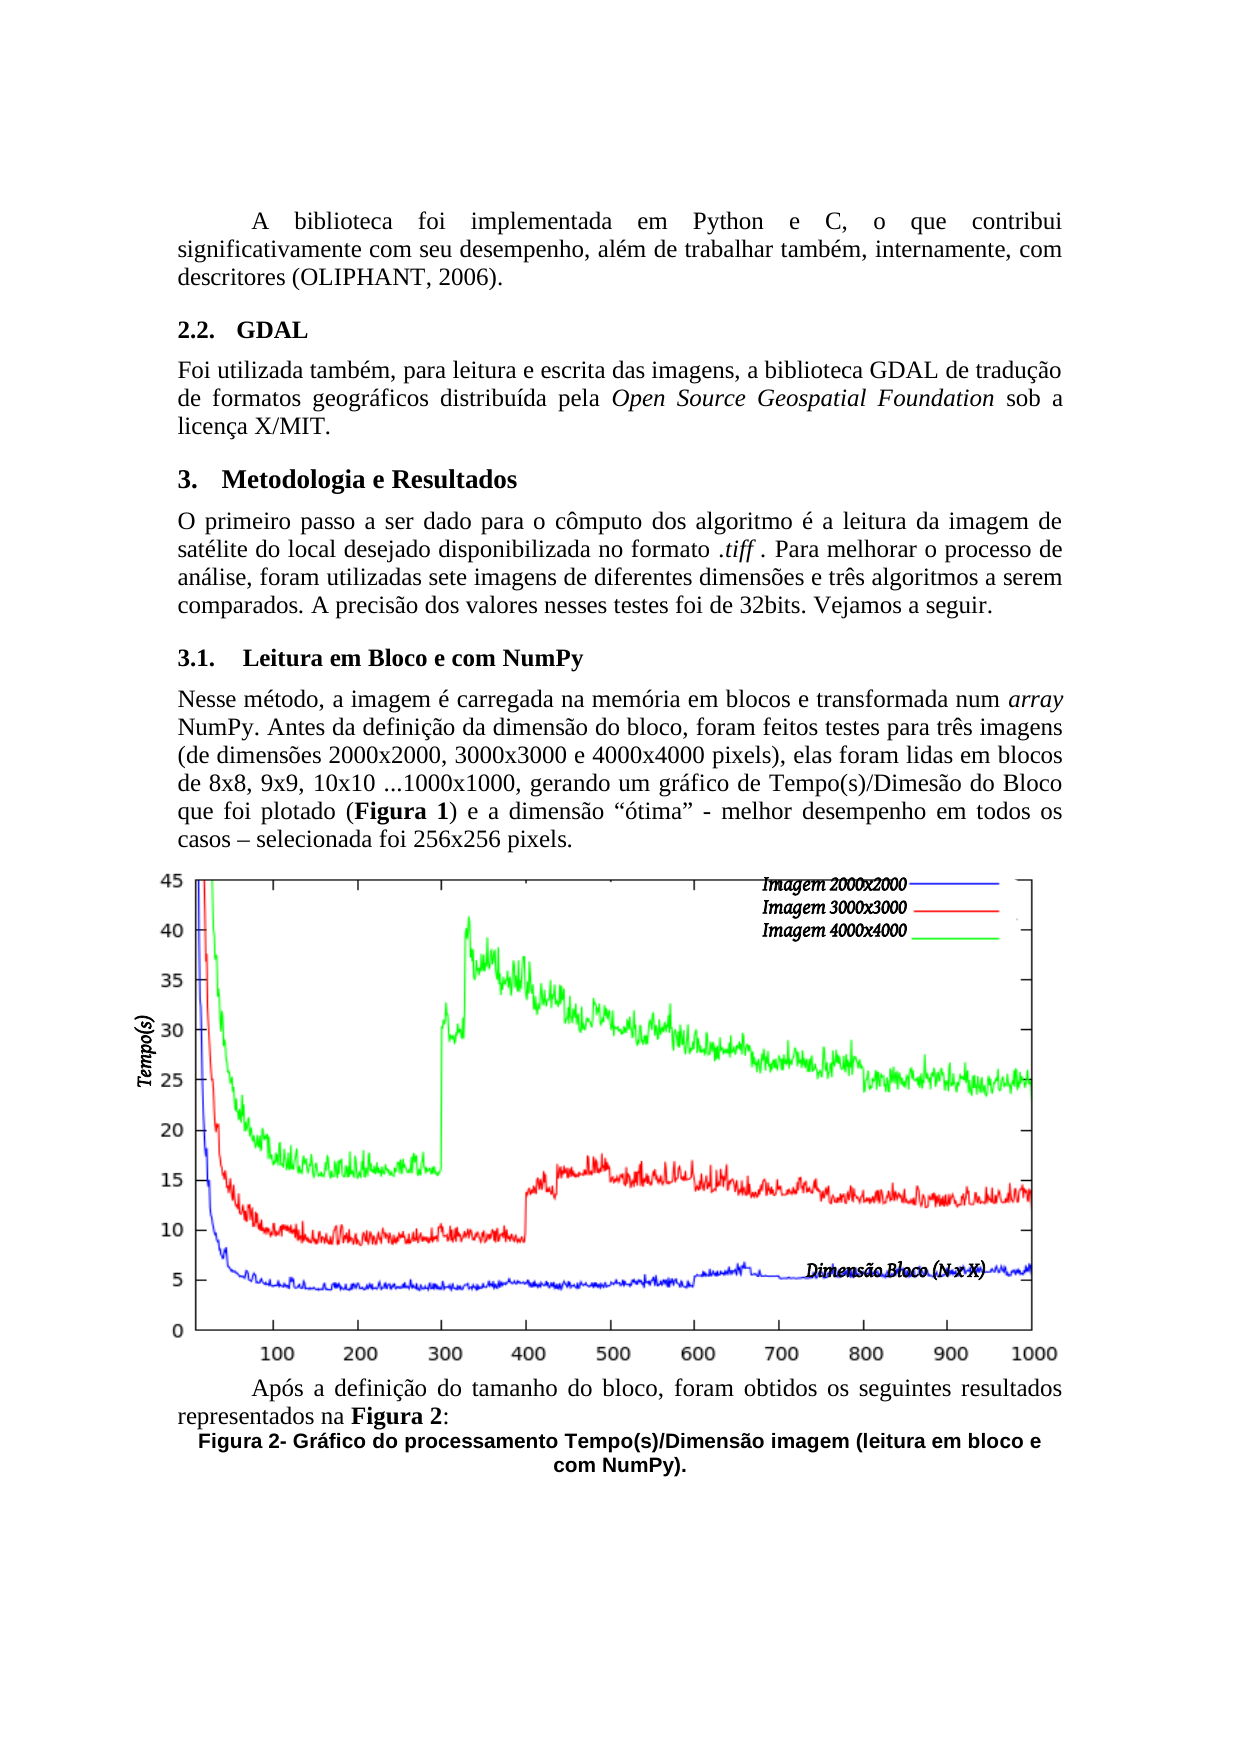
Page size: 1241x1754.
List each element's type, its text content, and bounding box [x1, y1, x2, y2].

text Após a definição do tamanho do bloco, foram obtidos os seguintes resultados representados na Figura 2: [177, 1373, 1063, 1429]
title GDAL [177, 316, 1063, 343]
text O primeiro passo a ser dado para o cômputo dos algoritmo é a leitura da imagem de satélite do local desejado disponibilizada no formato .tiff . Para melhorar o processo de análise, foram utilizadas sete imagens de diferentes dimensões e três algoritmos a serem comparados. A precisão dos valores nesses testes foi de 32bits. Vejamos a seguir. [177, 507, 1063, 619]
text Foi utilizada também, para leitura e escrita das imagens, a biblioteca GDAL de tradução de formatos geográficos distribuída pela Open Source Geospatial Foundation sob a licença X/MIT. [177, 356, 1063, 440]
title Metodologia e Resultados [177, 465, 1063, 495]
title Leitura em Bloco e com NumPy [177, 644, 1063, 672]
picture [147, 866, 1062, 1370]
text A biblioteca foi implementada em Python e C, o que contribui significativamente com seu desempenho, além de trabalhar também, internamente, com descritores (OLIPHANT, 2006). [177, 207, 1063, 291]
text Nesse método, a imagem é carregada na memória em blocos e transformada num array NumPy. Antes da definição da dimensão do bloco, foram feitos testes para três imagens (de dimensões 2000x2000, 3000x3000 e 4000x4000 pixels), elas foram lidas em blocos de 8x8, 9x9, 10x10 ...1000x1000, gerando um gráfico de Tempo(s)/Dimesão do Bloco que foi plotado (Figura 1) e a dimensão “ótima” - melhor desempenho em todos os casos – selecionada foi 256x256 pixels. [177, 684, 1063, 853]
text Figura 2- Gráfico do processamento Tempo(s)/Dimensão imagem (leitura em bloco e com NumPy). [177, 1429, 1063, 1477]
